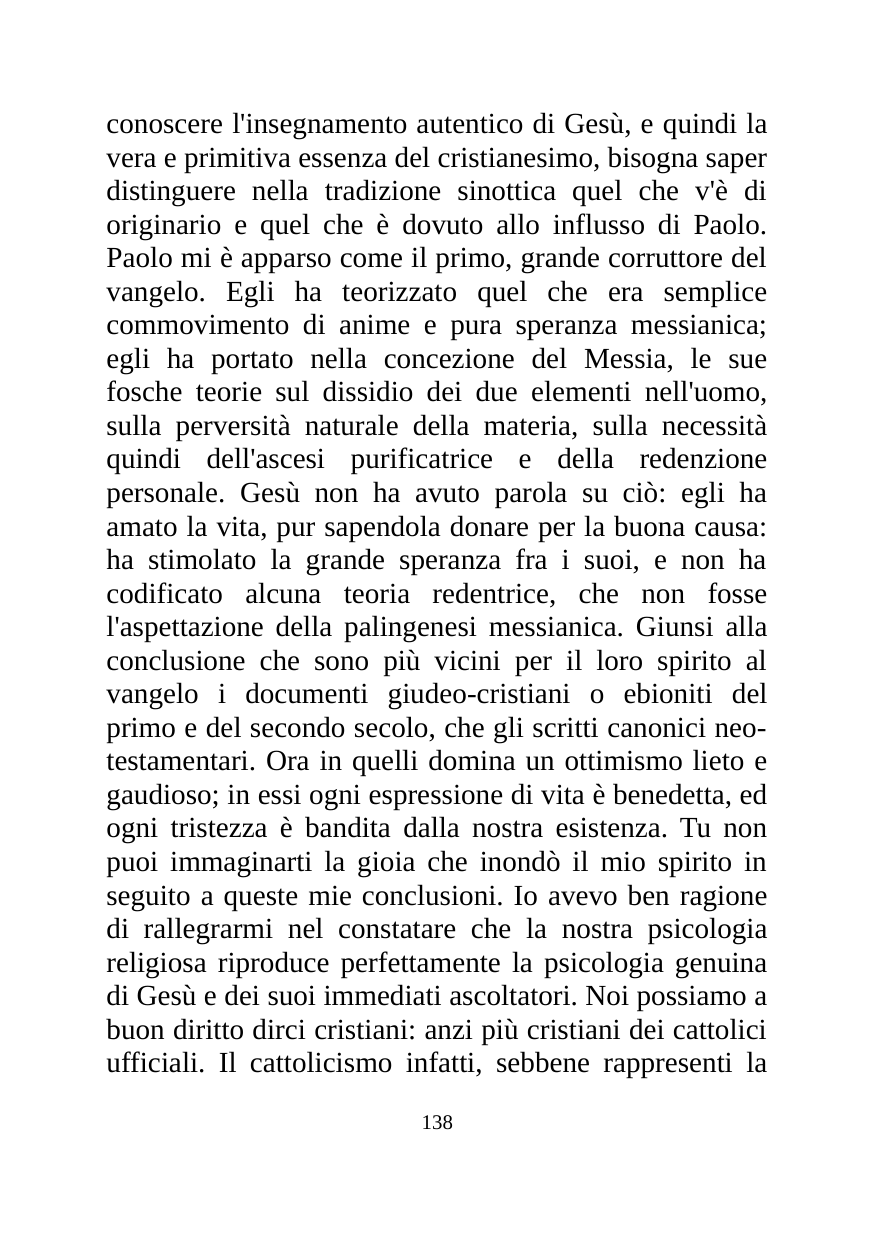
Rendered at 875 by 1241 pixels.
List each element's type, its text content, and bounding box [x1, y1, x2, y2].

text conoscere l'insegnamento autentico di Gesù, e quindi la vera e primitiva essenza del cristianesimo, bisogna saper distinguere nella tradizione sinottica quel che v'è di originario e quel che è dovuto allo influsso di Paolo. Paolo mi è apparso come il primo, grande corruttore del vangelo. Egli ha teorizzato quel che era semplice commovimento di anime e pura speranza messianica; egli ha portato nella concezione del Messia, le sue fosche teorie sul dissidio dei due elementi nell'uomo, sulla perversità naturale della materia, sulla necessità quindi dell'ascesi purificatrice e della redenzione personale. Gesù non ha avuto parola su ciò: egli ha amato la vita, pur sapendola donare per la buona causa: ha stimolato la grande speranza fra i suoi, e non ha codificato alcuna teoria redentrice, che non fosse l'aspettazione della palingenesi messianica. Giunsi alla conclusione che sono più vicini per il loro spirito al vangelo i documenti giudeo-cristiani o ebioniti del primo e del secondo secolo, che gli scritti canonici neo-testamentari. Ora in quelli domina un ottimismo lieto e gaudioso; in essi ogni espressione di vita è benedetta, ed ogni tristezza è bandita dalla nostra esistenza. Tu non puoi immaginarti la gioia che inondò il mio spirito in seguito a queste mie conclusioni. Io avevo ben ragione di rallegrarmi nel constatare che la nostra psicologia religiosa riproduce perfettamente la psicologia genuina di Gesù e dei suoi immediati ascoltatori. Noi possiamo a buon diritto dirci cristiani: anzi più cristiani dei cattolici ufficiali. Il cattolicismo infatti, sebbene rappresenti la [106, 106, 768, 1079]
